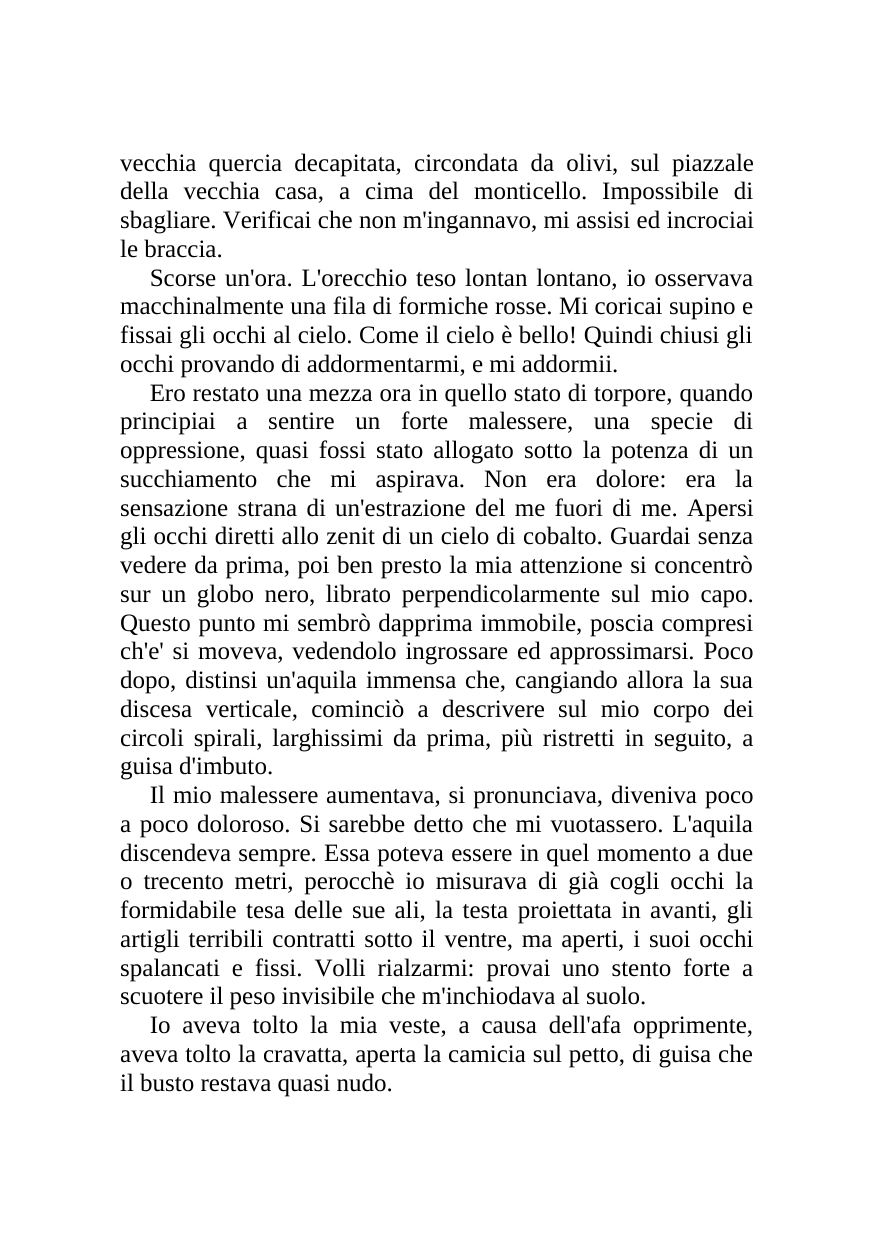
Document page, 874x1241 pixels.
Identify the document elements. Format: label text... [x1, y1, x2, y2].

text vecchia quercia decapitata, circondata da olivi, sul piazzale della vecchia casa, a cima del monticello. Impossibile di sbagliare. Verificai che non m'ingannavo, mi assisi ed incrociai le braccia. [120, 148, 754, 263]
text Io aveva tolto la mia veste, a causa dell'afa opprimente, aveva tolto la cravatta, aperta la camicia sul petto, di guisa che il busto restava quasi nudo. [120, 1010, 754, 1096]
text Il mio malessere aumentava, si pronunciava, diveniva poco a poco doloroso. Si sarebbe detto che mi vuotassero. L'aquila discendeva sempre. Essa poteva essere in quel momento a due o trecento metri, perocchè io misurava di già cogli occhi la formidabile tesa delle sue ali, la testa proiettata in avanti, gli artigli terribili contratti sotto il ventre, ma aperti, i suoi occhi spalancati e fissi. Volli rialzarmi: provai uno stento forte a scuotere il peso invisibile che m'inchiodava al suolo. [120, 780, 754, 1010]
text Ero restato una mezza ora in quello stato di torpore, quando principiai a sentire un forte malessere, una specie di oppressione, quasi fossi stato allogato sotto la potenza di un succhiamento che mi aspirava. Non era dolore: era la sensazione strana di un'estrazione del me fuori di me. Apersi gli occhi diretti allo zenit di un cielo di cobalto. Guardai senza vedere da prima, poi ben presto la mia attenzione si concentrò sur un globo nero, librato perpendicolarmente sul mio capo. Questo punto mi sembrò dapprima immobile, poscia compresi ch'e' si moveva, vedendolo ingrossare ed approssimarsi. Poco dopo, distinsi un'aquila immensa che, cangiando allora la sua discesa verticale, cominciò a descrivere sul mio corpo dei circoli spirali, larghissimi da prima, più ristretti in seguito, a guisa d'imbuto. [120, 378, 754, 780]
text Scorse un'ora. L'orecchio teso lontan lontano, io osservava macchinalmente una fila di formiche rosse. Mi coricai supino e fissai gli occhi al cielo. Come il cielo è bello! Quindi chiusi gli occhi provando di addormentarmi, e mi addormii. [120, 263, 754, 378]
